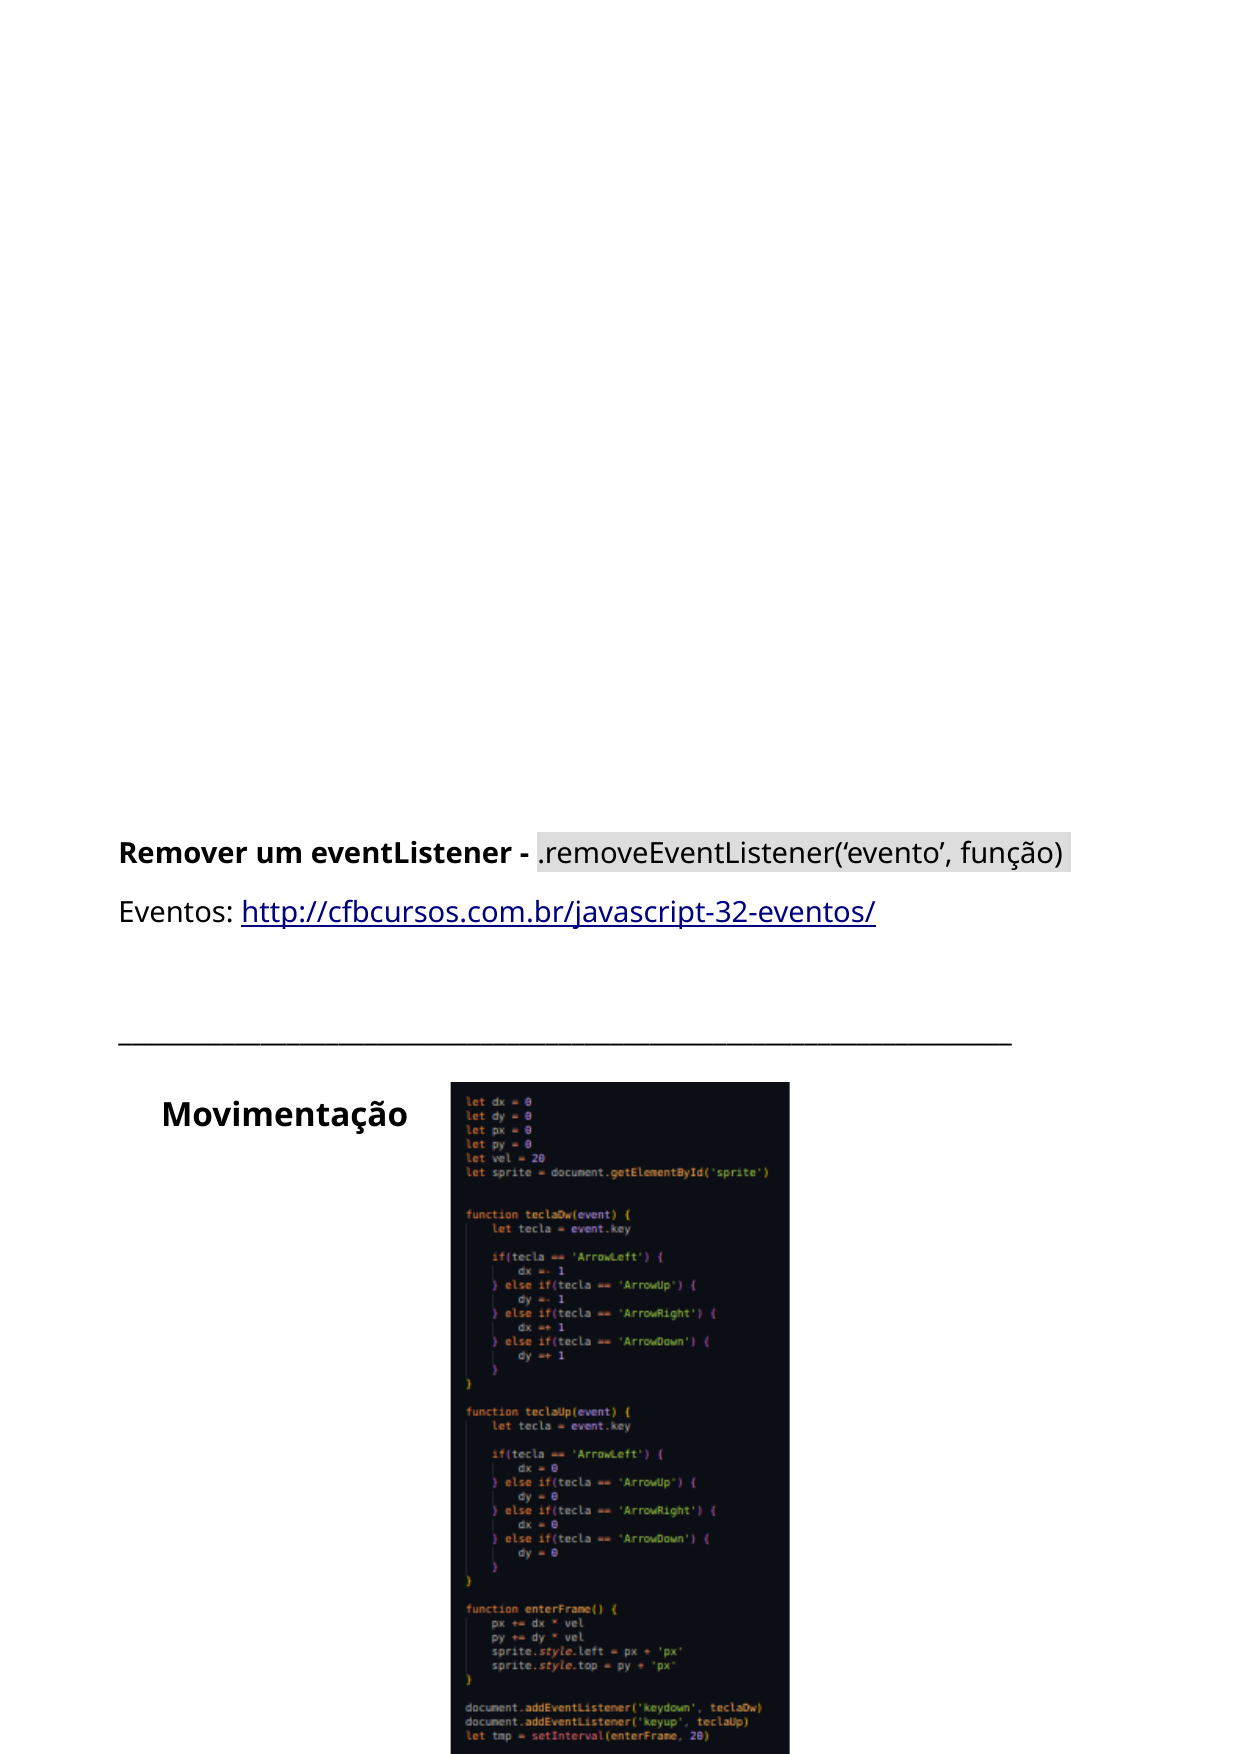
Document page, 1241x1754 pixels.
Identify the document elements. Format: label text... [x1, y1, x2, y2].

subtitle [790, 1091, 1122, 1136]
subtitle Movimentação [118, 1091, 450, 1136]
picture [450, 1082, 790, 1754]
text Remover um eventListener - .removeEventListener(‘evento’, função) [118, 832, 1122, 872]
text _____________________________________________________________________ [118, 1010, 1122, 1050]
text Eventos: http://cfbcursos.com.br/javascript-32-eventos/ [118, 891, 1122, 931]
